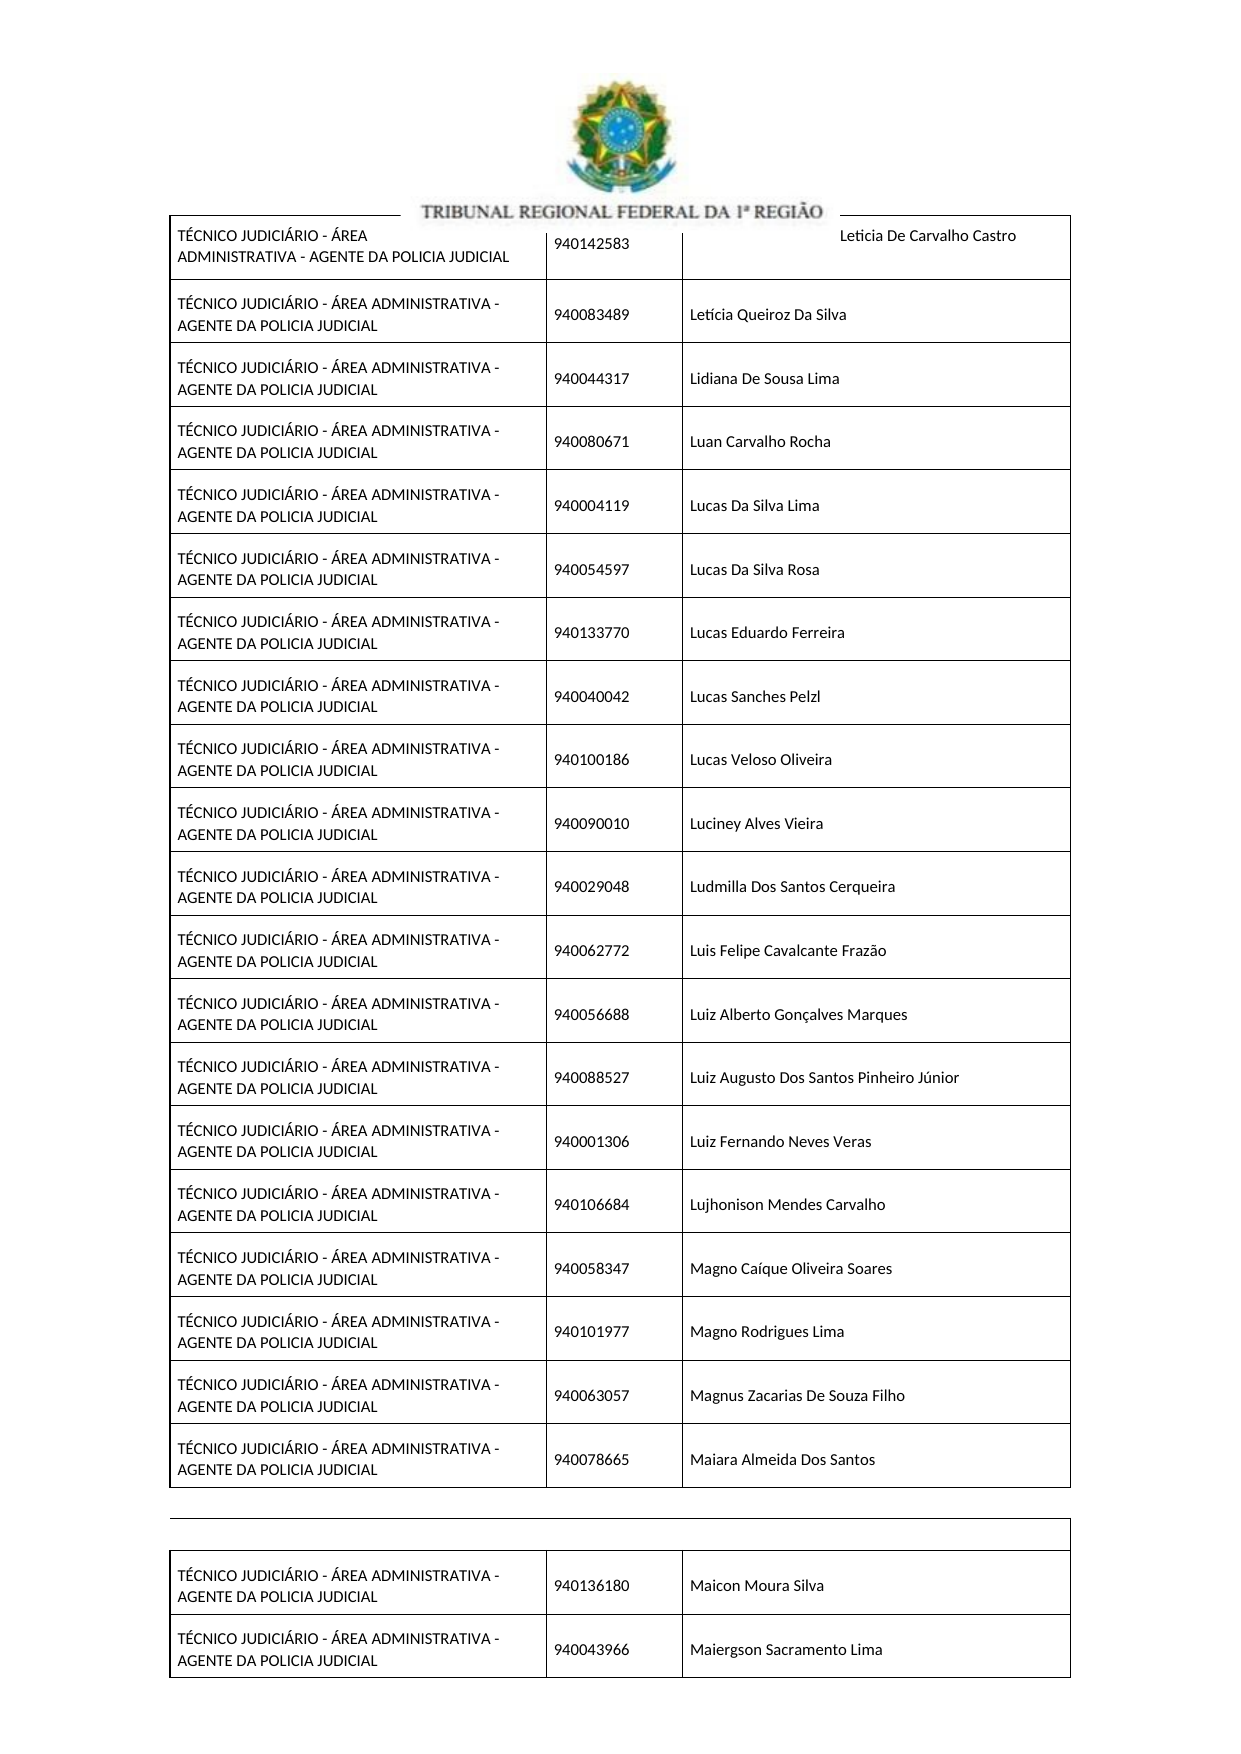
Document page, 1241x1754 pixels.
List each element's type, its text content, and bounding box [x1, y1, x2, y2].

table_cell TÉCNICO JUDICIÁRIO - ÁREA ADMINISTRATIVA - AGENTE DA POLICIA JUDICIAL [171, 407, 546, 469]
table_cell Ludmilla Dos Santos Cerqueira [683, 852, 1070, 914]
table_cell 940100186 [547, 725, 682, 787]
table_header CARGO [170, 1519, 546, 1550]
table_cell Leticia De Carvalho Castro [683, 216, 1070, 279]
table_cell Letícia Queiroz Da Silva [683, 280, 1070, 342]
table_cell 940142583 [547, 233, 682, 279]
table_cell 940056688 [547, 979, 682, 1042]
table_cell 940001306 [547, 1106, 682, 1169]
table_cell Lidiana De Sousa Lima [683, 343, 1070, 406]
table_header INSCRIÇÃO [546, 1519, 683, 1550]
table_cell Lucas Sanches Pelzl [683, 661, 1070, 724]
table_cell TÉCNICO JUDICIÁRIO - ÁREA ADMINISTRATIVA - AGENTE DA POLICIA JUDICIAL [171, 1106, 546, 1169]
table_cell Luis Felipe Cavalcante Frazão [683, 916, 1070, 978]
table_cell Maicon Moura Silva [683, 1551, 1070, 1613]
table_cell TÉCNICO JUDICIÁRIO - ÁREA ADMINISTRATIVA - AGENTE DA POLICIA JUDICIAL [171, 598, 546, 660]
table_cell 940040042 [547, 661, 682, 724]
table_cell Luiz Augusto Dos Santos Pinheiro Júnior [683, 1043, 1070, 1105]
table_cell 940101977 [547, 1297, 682, 1359]
table_cell Luiz Alberto Gonçalves Marques [683, 979, 1070, 1042]
table_cell 940088527 [547, 1043, 682, 1105]
table_cell Lujhonison Mendes Carvalho [683, 1170, 1070, 1232]
table_cell 940080671 [547, 407, 682, 469]
table_cell TÉCNICO JUDICIÁRIO - ÁREA ADMINISTRATIVA - AGENTE DA POLICIA JUDICIAL [171, 280, 546, 342]
table_cell TÉCNICO JUDICIÁRIO - ÁREA ADMINISTRATIVA - AGENTE DA POLICIA JUDICIAL [171, 788, 546, 851]
table_cell 940136180 [547, 1551, 682, 1613]
table_cell TÉCNICO JUDICIÁRIO - ÁREA ADMINISTRATIVA - AGENTE DA POLICIA JUDICIAL [171, 1551, 546, 1613]
table_cell 940090010 [547, 788, 682, 851]
table_cell Lucas Da Silva Lima [683, 470, 1070, 533]
table_cell 940044317 [547, 343, 682, 406]
table_cell TÉCNICO JUDICIÁRIO - ÁREA ADMINISTRATIVA - AGENTE DA POLICIA JUDICIAL [171, 216, 546, 279]
table_cell Luiz Fernando Neves Veras [683, 1106, 1070, 1169]
table_cell 940058347 [547, 1233, 682, 1296]
table_cell 940004119 [547, 470, 682, 533]
table_cell TÉCNICO JUDICIÁRIO - ÁREA ADMINISTRATIVA - AGENTE DA POLICIA JUDICIAL [171, 979, 546, 1042]
table_cell Maiergson Sacramento Lima [683, 1615, 1070, 1677]
table_cell TÉCNICO JUDICIÁRIO - ÁREA ADMINISTRATIVA - AGENTE DA POLICIA JUDICIAL [171, 534, 546, 597]
table_cell 940029048 [547, 852, 682, 914]
table_cell TÉCNICO JUDICIÁRIO - ÁREA ADMINISTRATIVA - AGENTE DA POLICIA JUDICIAL [171, 1424, 546, 1487]
table_cell 940106684 [547, 1170, 682, 1232]
table_cell TÉCNICO JUDICIÁRIO - ÁREA ADMINISTRATIVA - AGENTE DA POLICIA JUDICIAL [171, 661, 546, 724]
table_cell Luciney Alves Vieira [683, 788, 1070, 851]
table_cell 940043966 [547, 1615, 682, 1677]
table_cell 940054597 [547, 534, 682, 597]
table_cell TÉCNICO JUDICIÁRIO - ÁREA ADMINISTRATIVA - AGENTE DA POLICIA JUDICIAL [171, 1361, 546, 1423]
table_cell TÉCNICO JUDICIÁRIO - ÁREA ADMINISTRATIVA - AGENTE DA POLICIA JUDICIAL [171, 1043, 546, 1105]
table_cell TÉCNICO JUDICIÁRIO - ÁREA ADMINISTRATIVA - AGENTE DA POLICIA JUDICIAL [171, 1297, 546, 1359]
table_cell 940083489 [547, 280, 682, 342]
table_cell 940133770 [547, 598, 682, 660]
table_cell TÉCNICO JUDICIÁRIO - ÁREA ADMINISTRATIVA - AGENTE DA POLICIA JUDICIAL [171, 725, 546, 787]
table_cell Lucas Eduardo Ferreira [683, 598, 1070, 660]
table_cell TÉCNICO JUDICIÁRIO - ÁREA ADMINISTRATIVA - AGENTE DA POLICIA JUDICIAL [171, 470, 546, 533]
table_cell 940062772 [547, 916, 682, 978]
table_cell Lucas Veloso Oliveira [683, 725, 1070, 787]
table_cell Lucas Da Silva Rosa [683, 534, 1070, 597]
table_cell Maiara Almeida Dos Santos [683, 1424, 1070, 1487]
table_cell TÉCNICO JUDICIÁRIO - ÁREA ADMINISTRATIVA - AGENTE DA POLICIA JUDICIAL [171, 343, 546, 406]
table_cell Luan Carvalho Rocha [683, 407, 1070, 469]
table_cell Magno Caíque Oliveira Soares [683, 1233, 1070, 1296]
table_cell 940063057 [547, 1361, 682, 1423]
table_cell TÉCNICO JUDICIÁRIO - ÁREA ADMINISTRATIVA - AGENTE DA POLICIA JUDICIAL [171, 1615, 546, 1677]
table_cell 940078665 [547, 1424, 682, 1487]
table_cell TÉCNICO JUDICIÁRIO - ÁREA ADMINISTRATIVA - AGENTE DA POLICIA JUDICIAL [171, 916, 546, 978]
table_cell TÉCNICO JUDICIÁRIO - ÁREA ADMINISTRATIVA - AGENTE DA POLICIA JUDICIAL [171, 852, 546, 914]
table_cell TÉCNICO JUDICIÁRIO - ÁREA ADMINISTRATIVA - AGENTE DA POLICIA JUDICIAL [171, 1233, 546, 1296]
table_cell Magno Rodrigues Lima [683, 1297, 1070, 1359]
table_header NOME [683, 1519, 1070, 1550]
table_cell TÉCNICO JUDICIÁRIO - ÁREA ADMINISTRATIVA - AGENTE DA POLICIA JUDICIAL [171, 1170, 546, 1232]
table_cell Magnus Zacarias De Souza Filho [683, 1361, 1070, 1423]
